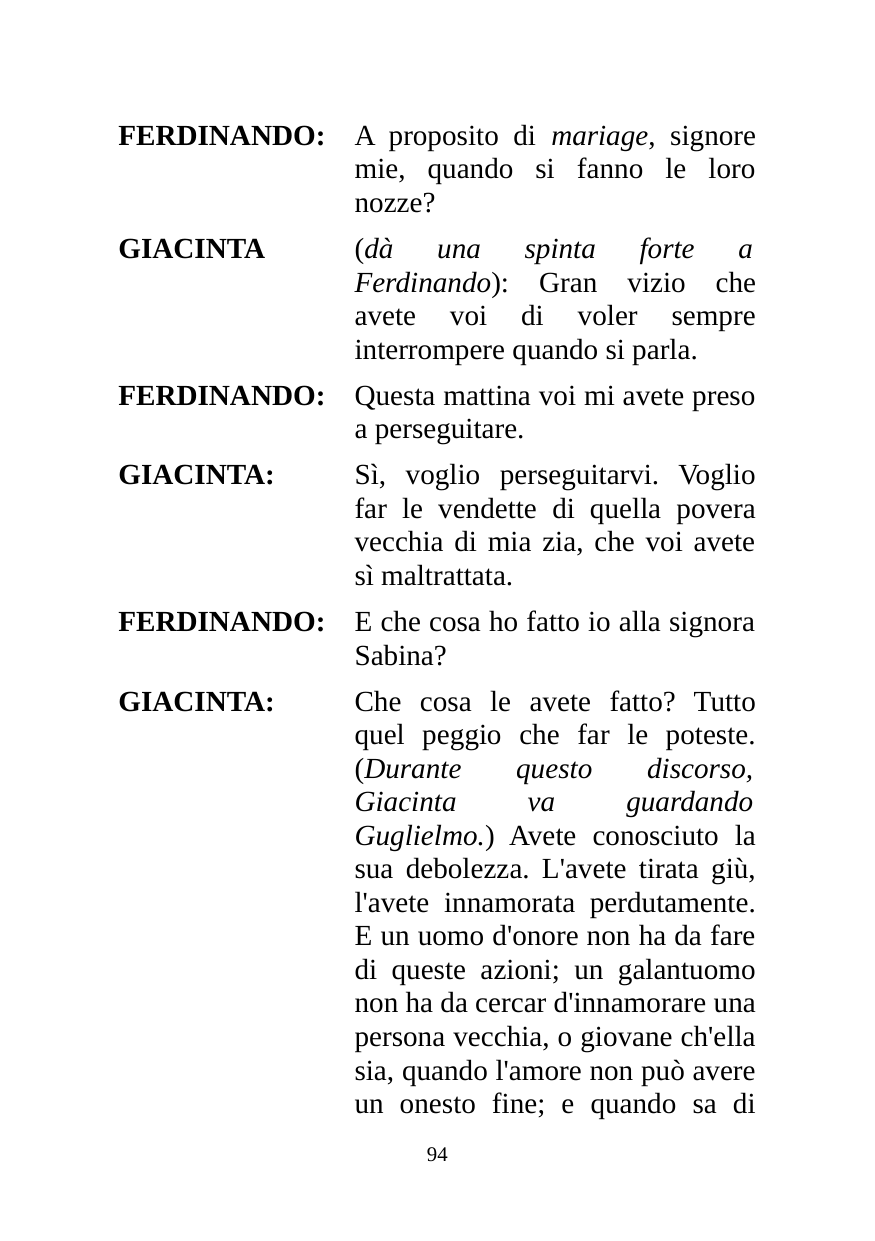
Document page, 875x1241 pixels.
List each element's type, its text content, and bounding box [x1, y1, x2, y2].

text GIACINTA: Che cosa le avete fatto? Tutto quel peggio che far le poteste. (Durante questo discorso, Giacinta va guardando Guglielmo.) Avete conosciuto la sua debolezza. L'avete tirata giù, l'avete innamorata perdutamente. E un uomo d'onore non ha da fare di queste azioni; un galantuomo non ha da cercar d'innamorare una persona vecchia, o giovane ch'ella sia, quando l'amore non può avere un onesto fine; e quando sa di [118, 684, 756, 1120]
text FERDINANDO: Questa mattina voi mi avete preso a perseguitare. [118, 378, 756, 445]
text GIACINTA (dà una spinta forte a Ferdinando): Gran vizio che avete voi di voler sempre interrompere quando si parla. [118, 231, 756, 365]
text GIACINTA: Sì, voglio perseguitarvi. Voglio far le vendette di quella povera vecchia di mia zia, che voi avete sì maltrattata. [118, 457, 756, 592]
text FERDINANDO: A proposito di mariage, signore mie, quando si fanno le loro nozze? [118, 118, 756, 219]
text FERDINANDO: E che cosa ho fatto io alla signora Sabina? [118, 604, 756, 671]
